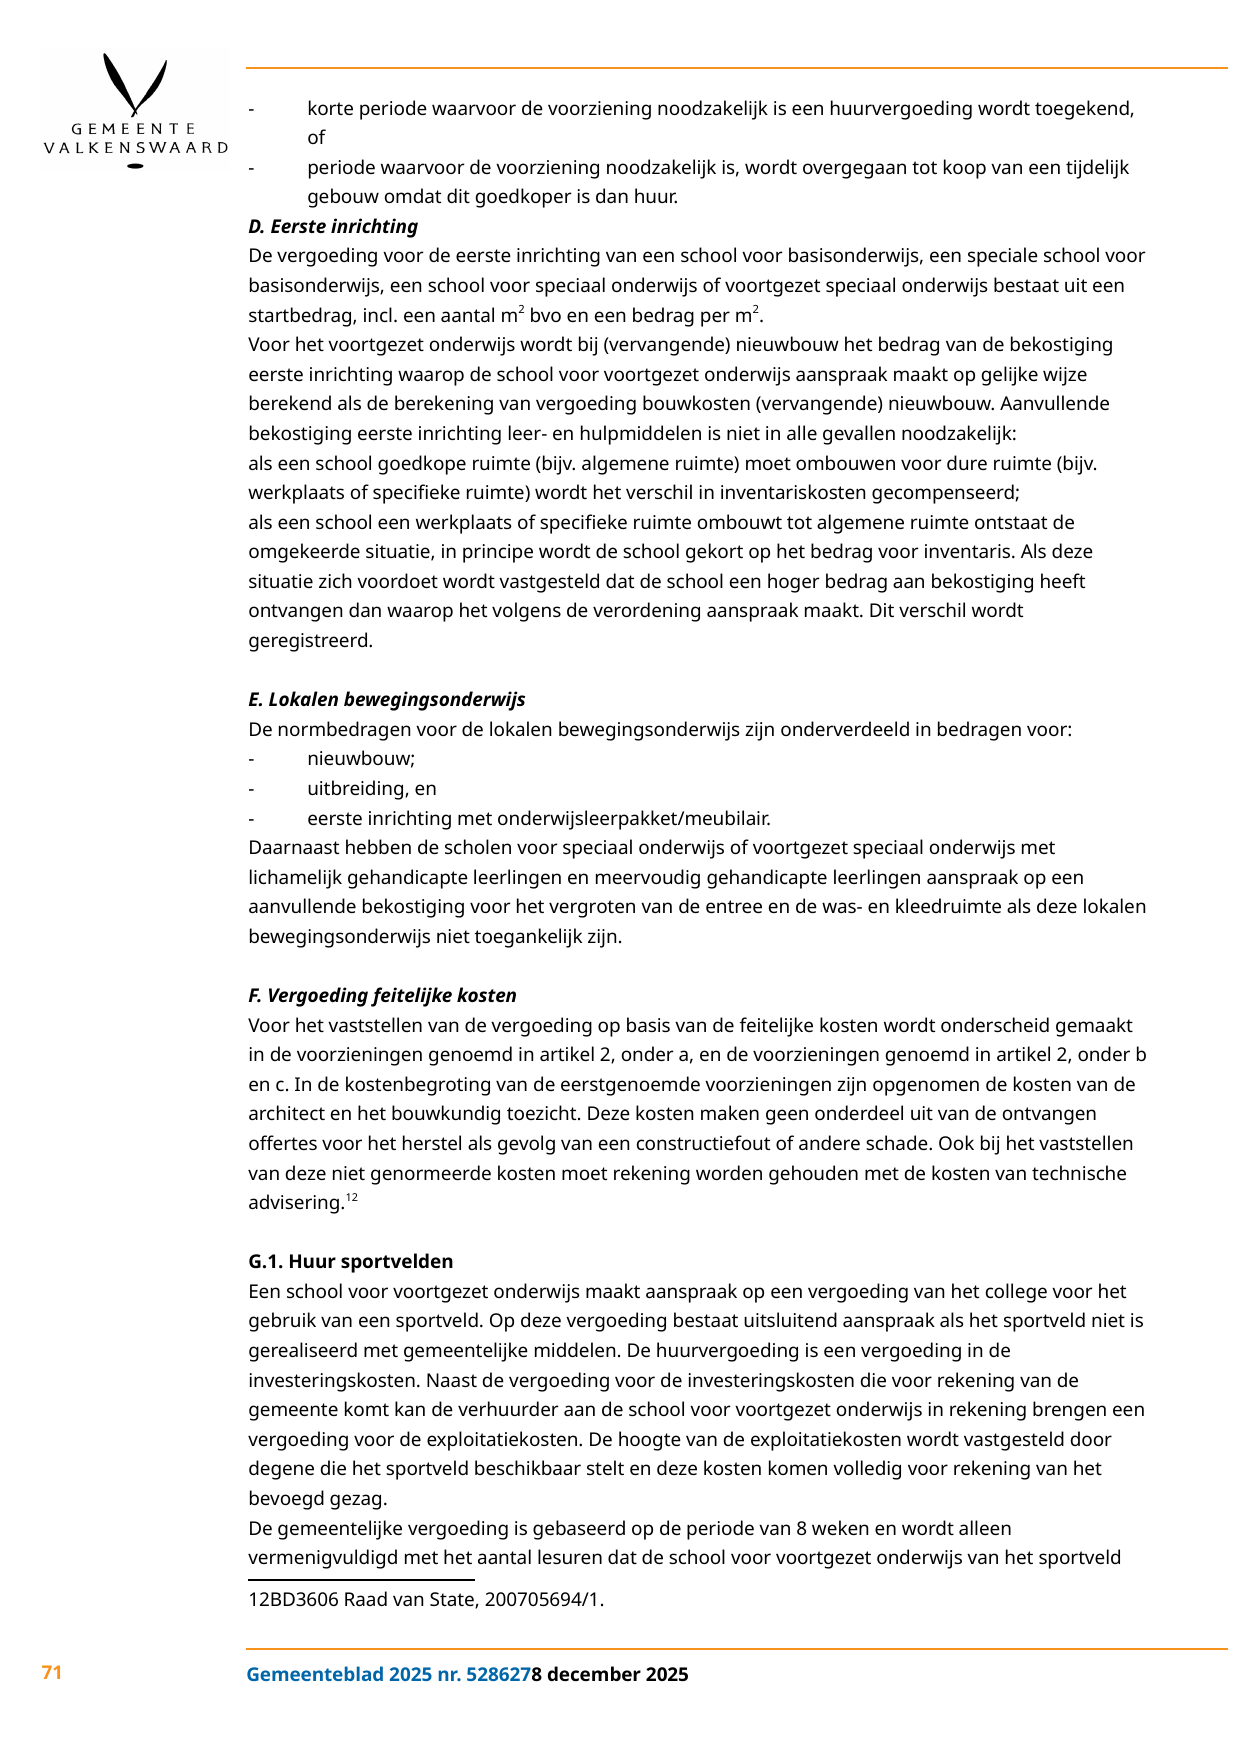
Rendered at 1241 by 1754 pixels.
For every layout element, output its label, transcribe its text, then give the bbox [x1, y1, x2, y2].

text als een school een werkplaats of specifieke ruimte ombouwt tot algemene ruimte ontstaat de omgekeerde situatie, in principe wordt de school gekort op het bedrag voor inventaris. Als deze situatie zich voordoet wordt vastgesteld dat de school een hoger bedrag aan bekostiging heeft ontvangen dan waarop het volgens de verordening aanspraak maakt. Dit verschil wordt geregistreerd. [248, 509, 1152, 653]
text Voor het vaststellen van de vergoeding op basis van de feitelijke kosten wordt onderscheid gemaakt in de voorzieningen genoemd in artikel 2, onder a, en de voorzieningen genoemd in artikel 2, onder b en c. In de kostenbegroting van de eerstgenoemde voorzieningen zijn opgenomen de kosten van de architect en het bouwkundig toezicht. Deze kosten maken geen onderdeel uit van de ontvangen offertes voor het herstel als gevolg van een constructiefout of andere schade. Ook bij het vaststellen van deze niet genormeerde kosten moet rekening worden gehouden met de kosten van technische advisering. [248, 1012, 1152, 1215]
list nieuwbouw; [248, 746, 1152, 771]
text De normbedragen voor de lokalen bewegingsonderwijs zijn onderverdeeld in bedragen voor: [248, 716, 1152, 742]
text Daarnaast hebben de scholen voor speciaal onderwijs of voortgezet speciaal onderwijs met lichamelijk gehandicapte leerlingen en meervoudig gehandicapte leerlingen aanspraak op een aanvullende bekostiging voor het vergroten van de entree en de was- en kleedruimte als deze lokalen bewegingsonderwijs niet toegankelijk zijn. [248, 834, 1152, 949]
text als een school goedkope ruimte (bijv. algemene ruimte) moet ombouwen voor dure ruimte (bijv. werkplaats of specifieke ruimte) wordt het verschil in inventariskosten gecompenseerd; [248, 450, 1152, 505]
text D. Eerste inrichting [248, 213, 1152, 239]
list korte periode waarvoor de voorziening noodzakelijk is een huurvergoeding wordt toegekend, of [248, 95, 1152, 150]
text Voor het voortgezet onderwijs wordt bij (vervangende) nieuwbouw het bedrag van de bekostiging eerste inrichting waarop de school voor voortgezet onderwijs aanspraak maakt op gelijke wijze berekend als de berekening van vergoeding bouwkosten (vervangende) nieuwbouw. Aanvullende bekostiging eerste inrichting leer- en hulpmiddelen is niet in alle gevallen noodzakelijk: [248, 331, 1152, 446]
text De gemeentelijke vergoeding is gebaseerd op de periode van 8 weken en wordt alleen vermenigvuldigd met het aantal lesuren dat de school voor voortgezet onderwijs van het sportveld [248, 1515, 1152, 1570]
text De vergoeding voor de eerste inrichting van een school voor basisonderwijs, een speciale school voor basisonderwijs, een school voor speciaal onderwijs of voortgezet speciaal onderwijs bestaat uit een startbedrag, incl. een aantal m2 bvo en een bedrag per m2. [248, 243, 1152, 328]
picture [41, 47, 231, 172]
text E. Lokalen bewegingsonderwijs [248, 686, 1152, 712]
text BD3606 Raad van State, 200705694/1. [248, 1586, 1152, 1612]
list uitbreiding, en [248, 775, 1152, 801]
text Een school voor voortgezet onderwijs maakt aanspraak op een vergoeding van het college voor het gebruik van een sportveld. Op deze vergoeding bestaat uitsluitend aanspraak als het sportveld niet is gerealiseerd met gemeentelijke middelen. De huurvergoeding is een vergoeding in de investeringskosten. Naast de vergoeding voor de investeringskosten die voor rekening van de gemeente komt kan de verhuurder aan de school voor voortgezet onderwijs in rekening brengen een vergoeding voor de exploitatiekosten. De hoogte van de exploitatiekosten wordt vastgesteld door degene die het sportveld beschikbaar stelt en deze kosten komen volledig voor rekening van het bevoegd gezag. [248, 1278, 1152, 1511]
list periode waarvoor de voorziening noodzakelijk is, wordt overgegaan tot koop van een tijdelijk gebouw omdat dit goedkoper is dan huur. [248, 154, 1152, 209]
text G.1. Huur sportvelden [248, 1248, 1152, 1274]
text F. Vergoeding feitelijke kosten [248, 982, 1152, 1008]
list eerste inrichting met onderwijsleerpakket/meubilair. [248, 805, 1152, 831]
